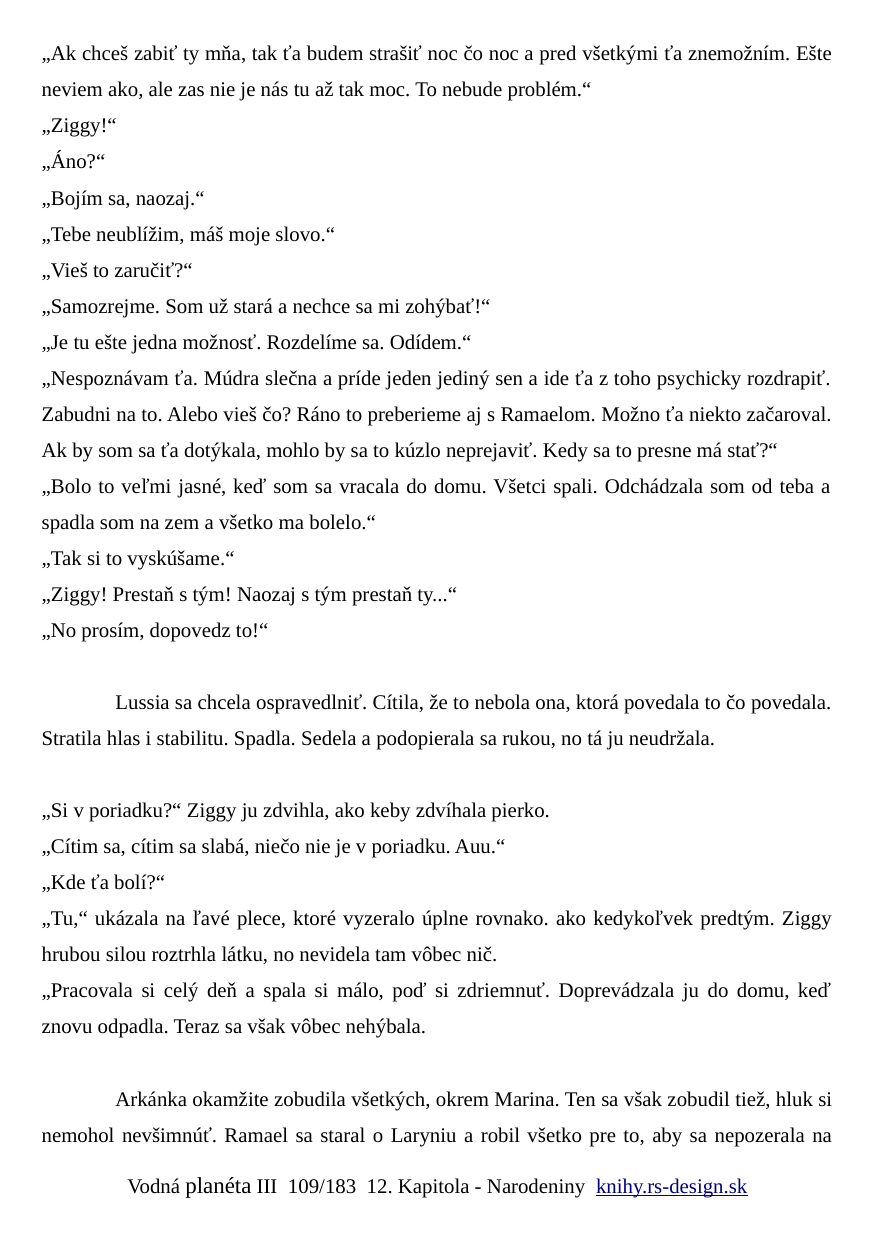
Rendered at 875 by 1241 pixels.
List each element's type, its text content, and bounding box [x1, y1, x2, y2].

text „Ziggy!“ [41, 113, 833, 137]
text „Ak chceš zabiť ty mňa, tak ťa budem strašiť noc čo noc a pred všetkými ťa znemožním. Ešte neviem ako, ale zas nie je nás tu až tak moc. To nebude problém.“ [41, 41, 833, 101]
text „Vieš to zaručiť?“ [41, 258, 833, 282]
text „Si v poriadku?“ Ziggy ju zdvihla, ako keby zdvíhala pierko. [41, 798, 833, 822]
text „Pracovala si celý deň a spala si málo, poď si zdriemnuť. Doprevádzala ju do domu, keď znovu odpadla. Teraz sa však vôbec nehýbala. [41, 978, 833, 1038]
text „No prosím, dopovedz to!“ [41, 618, 833, 642]
text Lussia sa chcela ospravedlniť. Cítila, že to nebola ona, ktorá povedala to čo povedala. Stratila hlas i stabilitu. Spadla. Sedela a podopierala sa rukou, no tá ju neudržala. [41, 690, 833, 750]
text „Nespoznávam ťa. Múdra slečna a príde jeden jediný sen a ide ťa z toho psychicky rozdrapiť. Zabudni na to. Alebo vieš čo? Ráno to preberieme aj s Ramaelom. Možno ťa niekto začaroval. Ak by som sa ťa dotýkala, mohlo by sa to kúzlo neprejaviť. Kedy sa to presne má stať?“ [41, 366, 833, 462]
text „Bojím sa, naozaj.“ [41, 186, 833, 209]
text „Kde ťa bolí?“ [41, 870, 833, 894]
text „Ziggy! Prestaň s tým! Naozaj s tým prestaň ty...“ [41, 582, 833, 606]
text „Áno?“ [41, 149, 833, 173]
text „Tak si to vyskúšame.“ [41, 546, 833, 570]
text „Samozrejme. Som už stará a nechce sa mi zohýbať!“ [41, 294, 833, 318]
text „Tu,“ ukázala na ľavé plece, ktoré vyzeralo úplne rovnako. ako kedykoľvek predtým. Ziggy hrubou silou roztrhla látku, no nevidela tam vôbec nič. [41, 906, 833, 966]
text Arkánka okamžite zobudila všetkých, okrem Marina. Ten sa však zobudil tiež, hluk si nemohol nevšimnúť. Ramael sa staral o Laryniu a robil všetko pre to, aby sa nepozerala na [41, 1087, 833, 1147]
text „Je tu ešte jedna možnosť. Rozdelíme sa. Odídem.“ [41, 330, 833, 354]
text „Tebe neublížim, máš moje slovo.“ [41, 222, 833, 246]
text „Cítim sa, cítim sa slabá, niečo nie je v poriadku. Auu.“ [41, 834, 833, 858]
text „Bolo to veľmi jasné, keď som sa vracala do domu. Všetci spali. Odchádzala som od teba a spadla som na zem a všetko ma bolelo.“ [41, 474, 833, 534]
